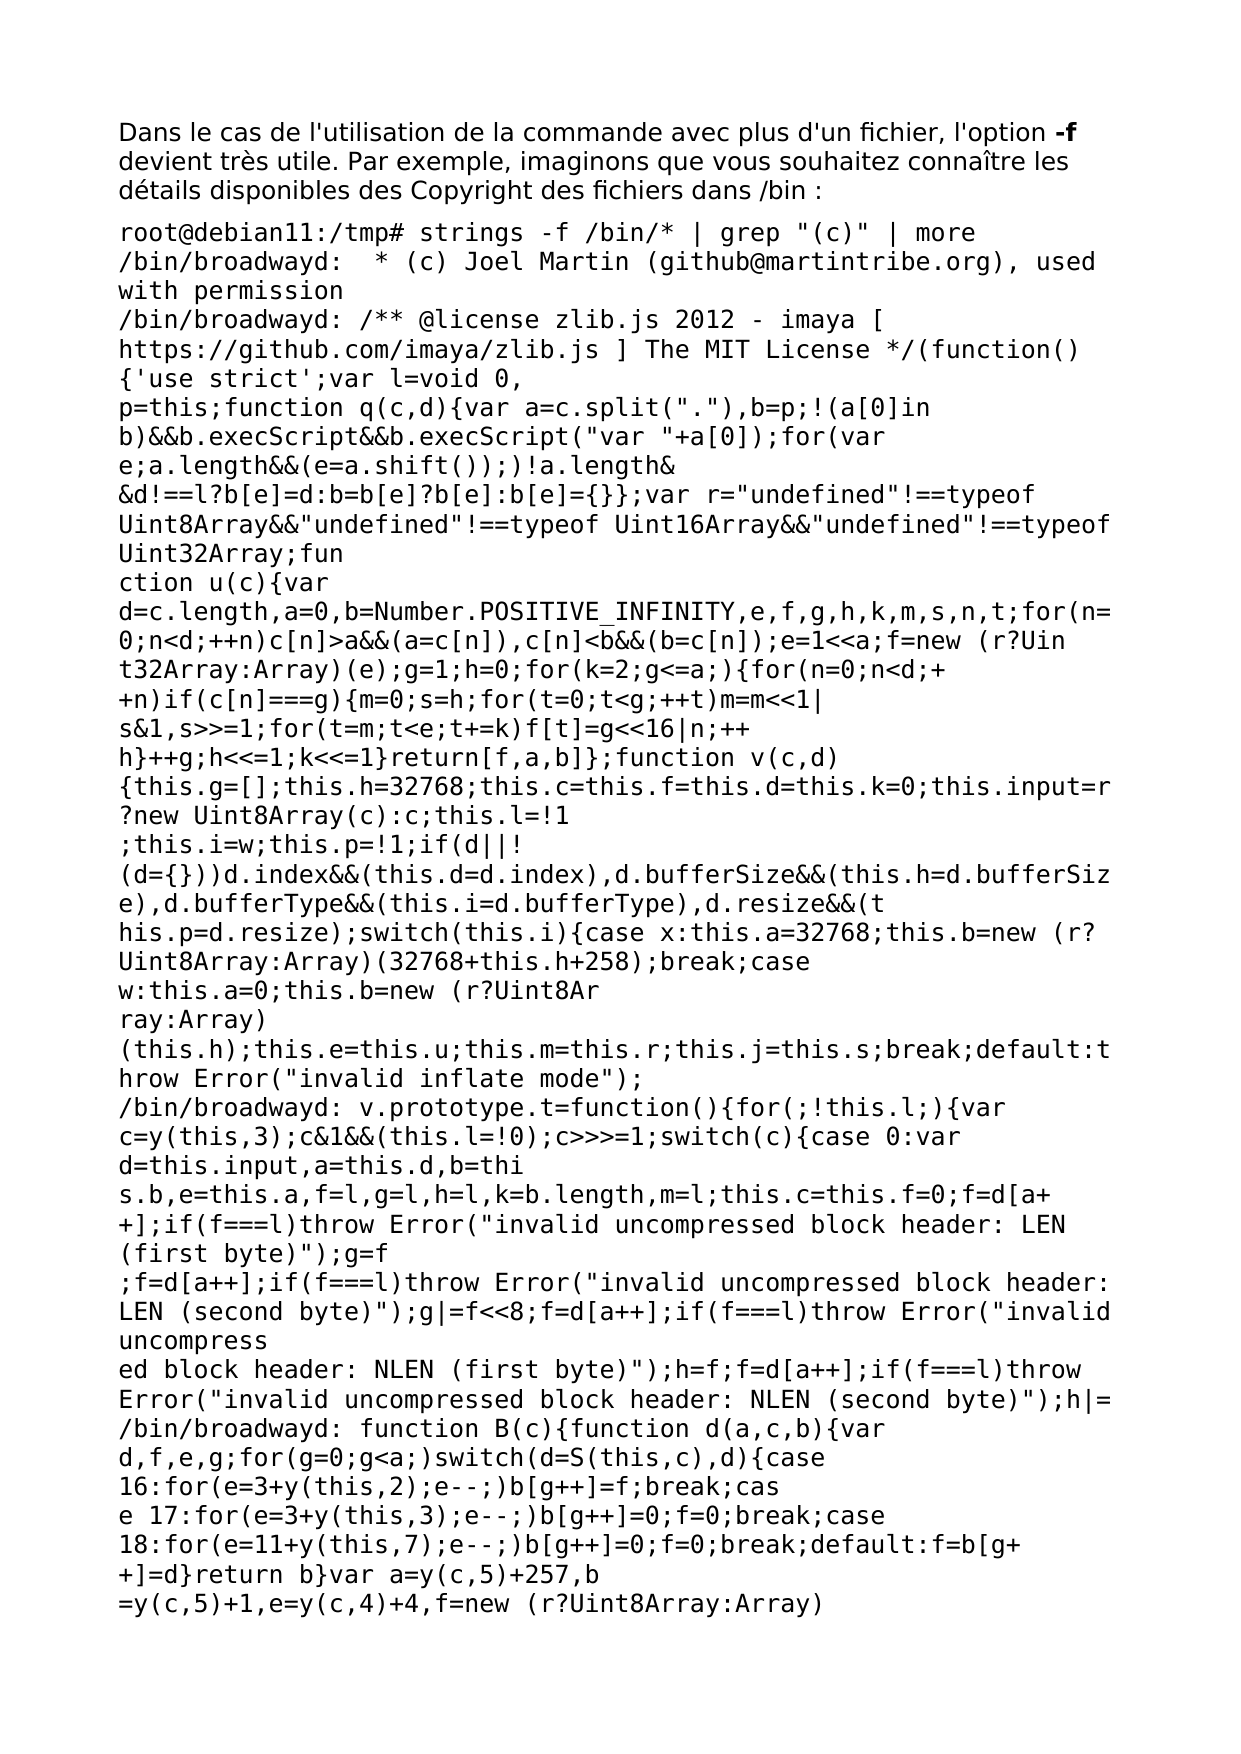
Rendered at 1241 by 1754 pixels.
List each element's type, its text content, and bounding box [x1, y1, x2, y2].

text Dans le cas de l'utilisation de la commande avec plus d'un fichier, l'option -f devient très utile. Par exemple, imaginons que vous souhaitez connaître les détails disponibles des Copyright des fichiers dans /bin : [118, 118, 1122, 206]
text root@debian11:/tmp# strings -f /bin/* | grep "(c)" | more /bin/broadwayd: * (c) Joel Martin (github@martintribe.org), used with permission /bin/broadwayd: /** @license zlib.js 2012 - imaya [ https://github.com/imaya/zlib.js ] The MIT License */(function() {'use strict';var l=void 0, p=this;function q(c,d){var a=c.split("."),b=p;!(a[0]in b)&&b.execScript&&b.execScript("var "+a[0]);for(var e;a.length&&(e=a.shift());)!a.length& &d!==l?b[e]=d:b=b[e]?b[e]:b[e]={}};var r="undefined"!==typeof Uint8Array&&"undefined"!==typeof Uint16Array&&"undefined"!==typeof Uint32Array;fun ction u(c){var d=c.length,a=0,b=Number.POSITIVE_INFINITY,e,f,g,h,k,m,s,n,t;for(n=0;n<d;++n)c[n]>a&&(a=c[n]),c[n]<b&&(b=c[n]);e=1<<a;f=new (r?Uin t32Array:Array)(e);g=1;h=0;for(k=2;g<=a;){for(n=0;n<d;++n)if(c[n]===g){m=0;s=h;for(t=0;t<g;++t)m=m<<1|s&1,s>>=1;for(t=m;t<e;t+=k)f[t]=g<<16|n;++ h}++g;h<<=1;k<<=1}return[f,a,b]};function v(c,d){this.g=[];this.h=32768;this.c=this.f=this.d=this.k=0;this.input=r?new Uint8Array(c):c;this.l=!1 ;this.i=w;this.p=!1;if(d||!(d={}))d.index&&(this.d=d.index),d.bufferSize&&(this.h=d.bufferSize),d.bufferType&&(this.i=d.bufferType),d.resize&&(t his.p=d.resize);switch(this.i){case x:this.a=32768;this.b=new (r?Uint8Array:Array)(32768+this.h+258);break;case w:this.a=0;this.b=new (r?Uint8Ar ray:Array)(this.h);this.e=this.u;this.m=this.r;this.j=this.s;break;default:throw Error("invalid inflate mode"); /bin/broadwayd: v.prototype.t=function(){for(;!this.l;){var c=y(this,3);c&1&&(this.l=!0);c>>>=1;switch(c){case 0:var d=this.input,a=this.d,b=thi s.b,e=this.a,f=l,g=l,h=l,k=b.length,m=l;this.c=this.f=0;f=d[a++];if(f===l)throw Error("invalid uncompressed block header: LEN (first byte)");g=f ;f=d[a++];if(f===l)throw Error("invalid uncompressed block header: LEN (second byte)");g|=f<<8;f=d[a++];if(f===l)throw Error("invalid uncompress ed block header: NLEN (first byte)");h=f;f=d[a++];if(f===l)throw Error("invalid uncompressed block header: NLEN (second byte)");h|= /bin/broadwayd: function B(c){function d(a,c,b){var d,f,e,g;for(g=0;g<a;)switch(d=S(this,c),d){case 16:for(e=3+y(this,2);e--;)b[g++]=f;break;cas e 17:for(e=3+y(this,3);e--;)b[g++]=0;f=0;break;case 18:for(e=11+y(this,7);e--;)b[g++]=0;f=0;break;default:f=b[g++]=d}return b}var a=y(c,5)+257,b =y(c,5)+1,e=y(c,4)+4,f=new (r?Uint8Array:Array) [118, 218, 1122, 1618]
